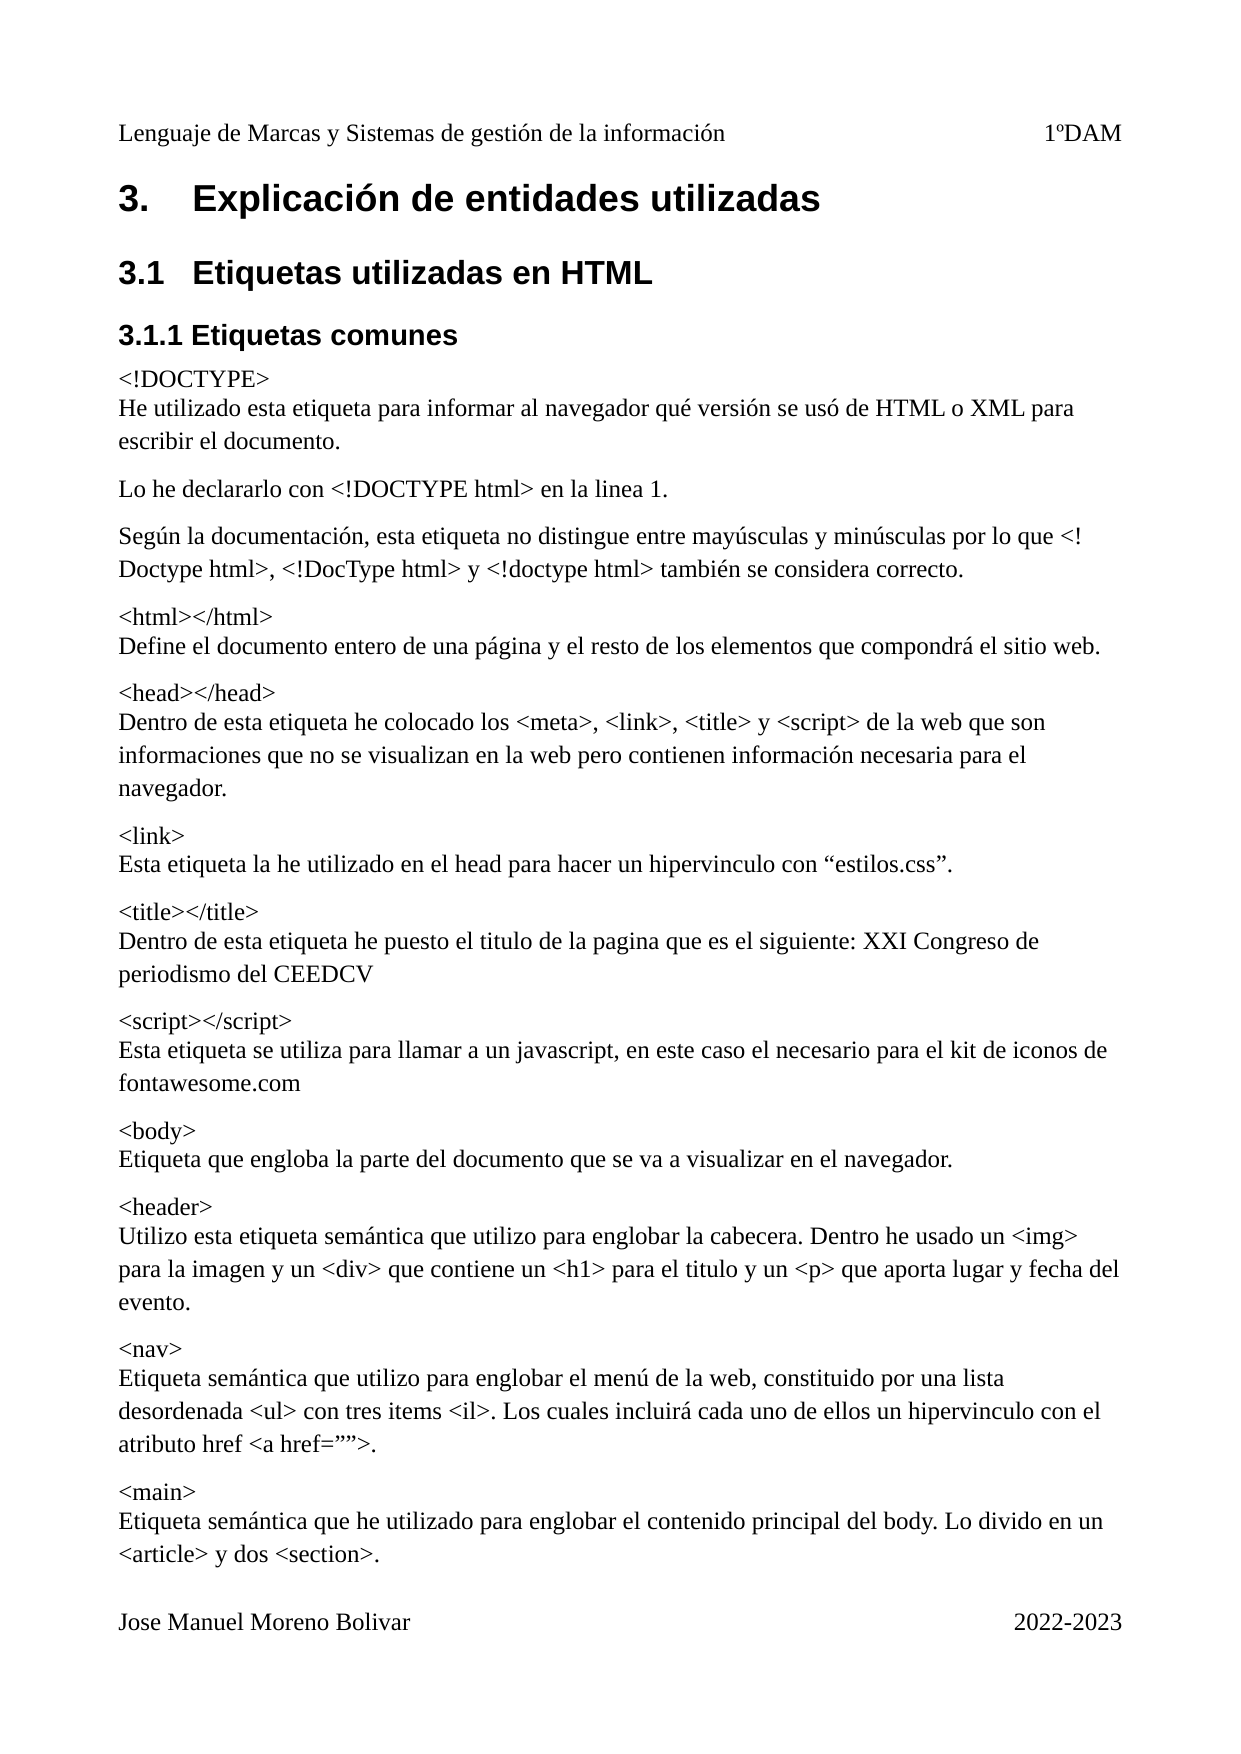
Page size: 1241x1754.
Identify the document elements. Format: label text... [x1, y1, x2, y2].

text <script></script> [118, 1006, 1122, 1035]
text <head></head> [118, 678, 1122, 707]
text Dentro de esta etiqueta he colocado los <meta>, <link>, <title> y <script> de la web que son informaciones que no se visualizan en la web pero contienen información necesaria para el navegador. [118, 707, 1122, 802]
text He utilizado esta etiqueta para informar al navegador qué versión se usó de HTML o XML para escribir el documento. [118, 393, 1122, 455]
text Etiqueta semántica que he utilizado para englobar el contenido principal del body. Lo divido en un <article> y dos <section>. [118, 1506, 1122, 1567]
text Dentro de esta etiqueta he puesto el titulo de la pagina que es el siguiente: XXI Congreso de periodismo del CEEDCV [118, 926, 1122, 988]
text <html></html> [118, 602, 1122, 631]
subtitle 3.1.1 Etiquetas comunes [118, 318, 1122, 352]
text <body> [118, 1116, 1122, 1144]
text <link> [118, 821, 1122, 849]
text Utilizo esta etiqueta semántica que utilizo para englobar la cabecera. Dentro he usado un <img> para la imagen y un <div> que contiene un <h1> para el titulo y un <p> que aporta lugar y fecha del evento. [118, 1221, 1122, 1316]
text <nav> [118, 1334, 1122, 1363]
text <main> [118, 1477, 1122, 1506]
subtitle 3. Explicación de entidades utilizadas [118, 176, 1122, 219]
text Etiqueta semántica que utilizo para englobar el menú de la web, constituido por una lista desordenada <ul> con tres items <il>. Los cuales incluirá cada uno de ellos un hipervinculo con el atributo href <a href=””>. [118, 1363, 1122, 1458]
text Define el documento entero de una página y el resto de los elementos que compondrá el sitio web. [118, 631, 1122, 659]
text Etiqueta que engloba la parte del documento que se va a visualizar en el navegador. [118, 1144, 1122, 1173]
text Según la documentación, esta etiqueta no distingue entre mayúsculas y minúsculas por lo que <!Doctype html>, <!DocType html> y <!doctype html> también se considera correcto. [118, 521, 1122, 583]
text Esta etiqueta se utiliza para llamar a un javascript, en este caso el necesario para el kit de iconos de fontawesome.com [118, 1035, 1122, 1097]
subtitle 3.1 Etiquetas utilizadas en HTML [118, 253, 1122, 291]
text <title></title> [118, 897, 1122, 926]
text Esta etiqueta la he utilizado en el head para hacer un hipervinculo con “estilos.css”. [118, 849, 1122, 878]
text <header> [118, 1192, 1122, 1221]
text Lo he declararlo con <!DOCTYPE html> en la linea 1. [118, 474, 1122, 502]
text <!DOCTYPE> [118, 364, 1122, 393]
